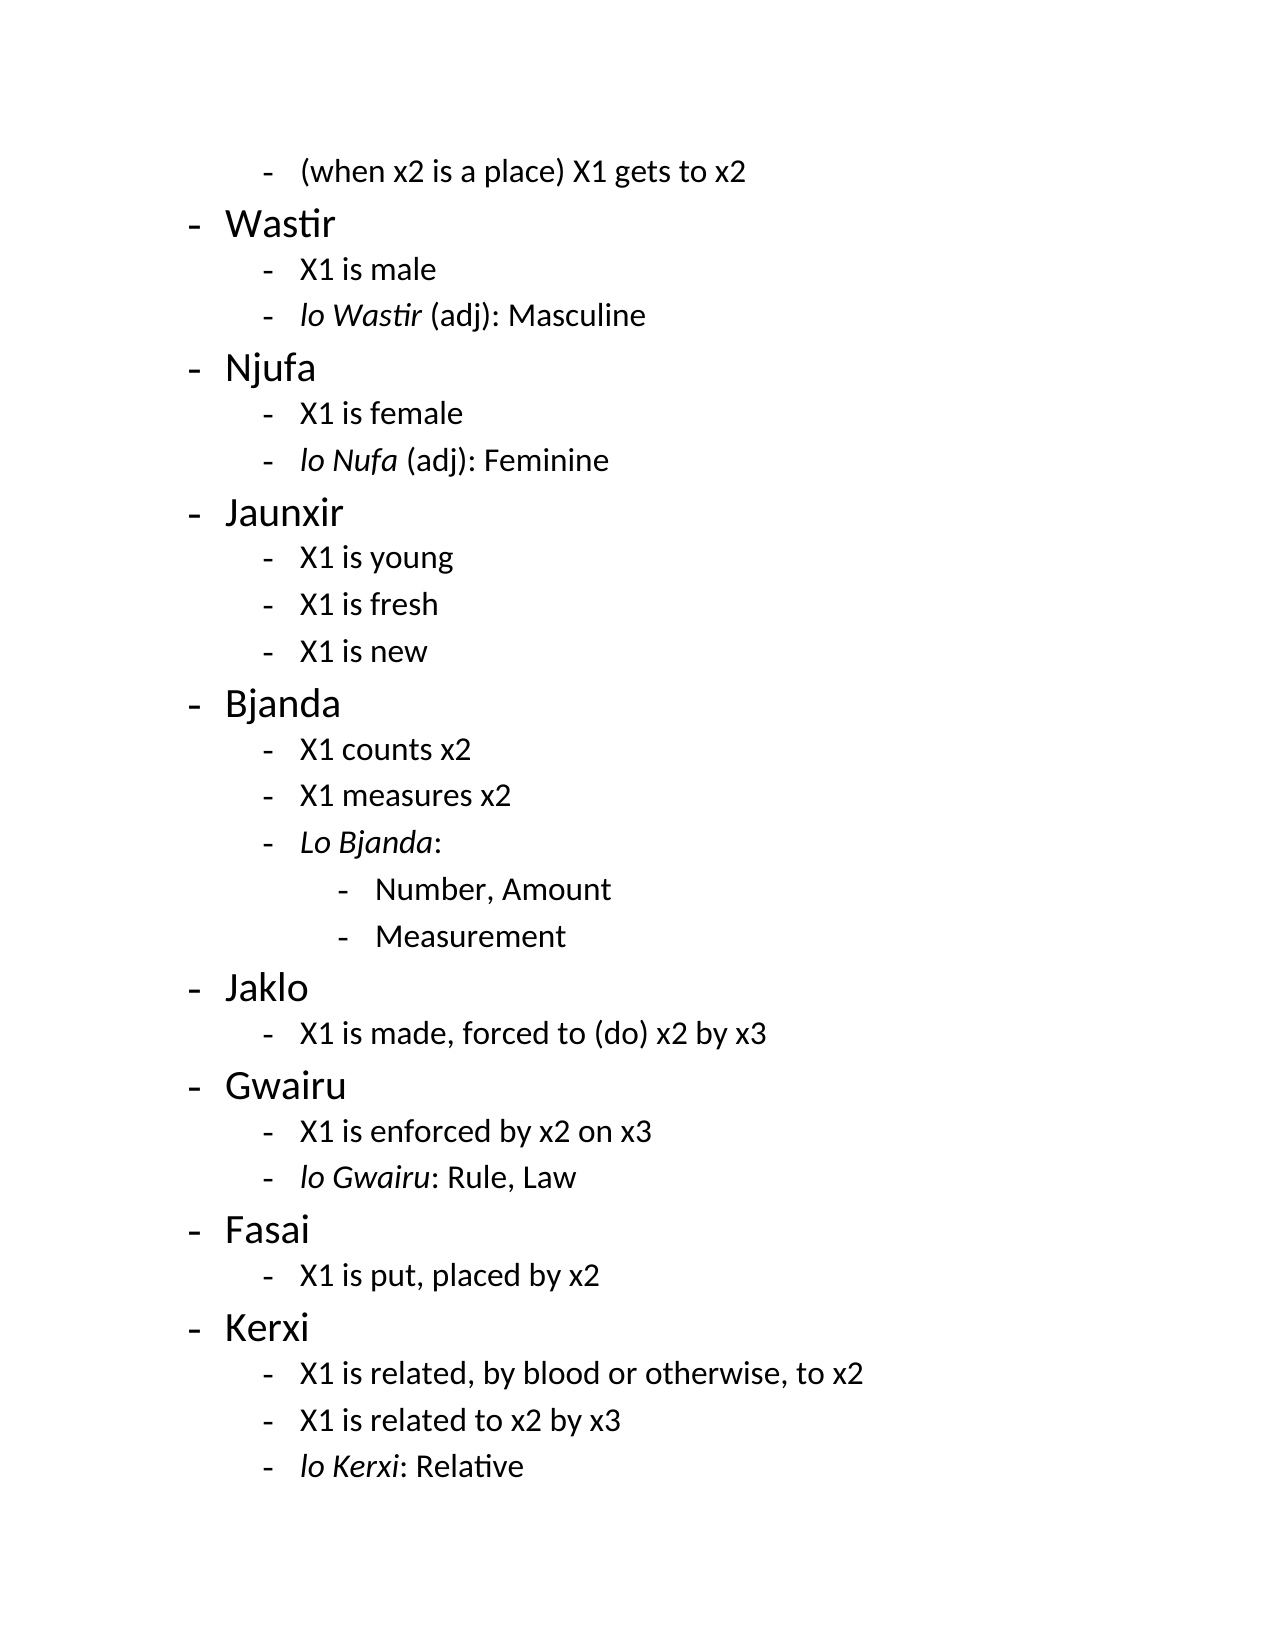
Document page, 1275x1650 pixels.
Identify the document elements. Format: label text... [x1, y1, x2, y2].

list X1 measures x2 [262, 774, 1125, 815]
list X1 is related, by blood or otherwise, to x2 [262, 1352, 1125, 1392]
list X1 is male [262, 248, 1125, 288]
subtitle Kerxi [187, 1301, 1125, 1352]
list Lo Bjanda: [262, 821, 1125, 862]
list X1 is put, placed by x2 [262, 1254, 1125, 1295]
subtitle Fasai [187, 1203, 1125, 1254]
subtitle Wastir [187, 197, 1125, 248]
list X1 is new [262, 630, 1125, 671]
list X1 is made, forced to (do) x2 by x3 [262, 1012, 1125, 1053]
list (when x2 is a place) X1 gets to x2 [262, 150, 1125, 191]
list Number, Amount [337, 868, 1125, 908]
list lo Nufa (adj): Feminine [262, 439, 1125, 479]
subtitle Jaklo [187, 961, 1125, 1012]
subtitle Gwairu [187, 1059, 1125, 1110]
list X1 is enforced by x2 on x3 [262, 1110, 1125, 1151]
subtitle Bjanda [187, 677, 1125, 727]
subtitle Jaunxir [187, 486, 1125, 536]
subtitle Njufa [187, 341, 1125, 392]
list lo Gwairu: Rule, Law [262, 1157, 1125, 1197]
list lo Kerxi: Relative [262, 1445, 1125, 1486]
list X1 is female [262, 392, 1125, 433]
list X1 is fresh [262, 583, 1125, 624]
list X1 is young [262, 536, 1125, 577]
list lo Wastir (adj): Masculine [262, 294, 1125, 335]
list X1 is related to x2 by x3 [262, 1398, 1125, 1439]
list X1 counts x2 [262, 727, 1125, 768]
list Measurement [337, 914, 1125, 955]
